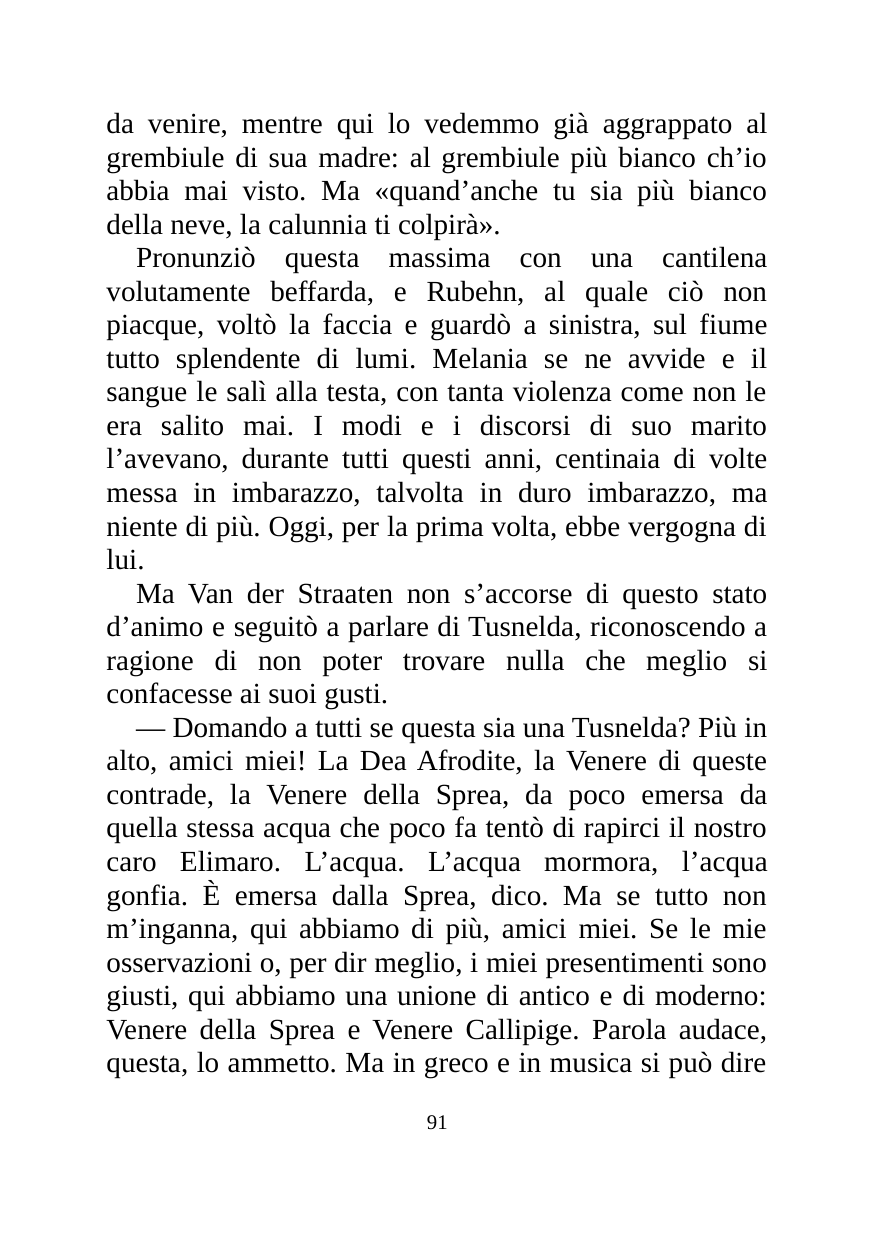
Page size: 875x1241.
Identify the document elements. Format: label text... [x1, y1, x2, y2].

text Pronunziò questa massima con una cantilena volutamente beffarda, e Rubehn, al quale ciò non piacque, voltò la faccia e guardò a sinistra, sul fiume tutto splendente di lumi. Melania se ne avvide e il sangue le salì alla testa, con tanta violenza come non le era salito mai. I modi e i discorsi di suo marito l’avevano, durante tutti questi anni, centinaia di volte messa in imbarazzo, talvolta in duro imbarazzo, ma niente di più. Oggi, per la prima volta, ebbe vergogna di lui. [106, 240, 768, 576]
text Ma Van der Straaten non s’accorse di questo stato d’animo e seguitò a parlare di Tusnelda, riconoscendo a ragione di non poter trovare nulla che meglio si confacesse ai suoi gusti. [106, 576, 768, 710]
text da venire, mentre qui lo vedemmo già aggrappato al grembiule di sua madre: al grembiule più bianco ch’io abbia mai visto. Ma «quand’anche tu sia più bianco della neve, la calunnia ti colpirà». [106, 106, 768, 240]
text — Domando a tutti se questa sia una Tusnelda? Più in alto, amici miei! La Dea Afrodite, la Venere di queste contrade, la Venere della Sprea, da poco emersa da quella stessa acqua che poco fa tentò di rapirci il nostro caro Elimaro. L’acqua. L’acqua mormora, l’acqua gonfia. È emersa dalla Sprea, dico. Ma se tutto non m’inganna, qui abbiamo di più, amici miei. Se le mie osservazioni o, per dir meglio, i miei presentimenti sono giusti, qui abbiamo una unione di antico e di moderno: Venere della Sprea e Venere Callipige. Parola audace, questa, lo ammetto. Ma in greco e in musica si può dire [106, 710, 768, 1079]
